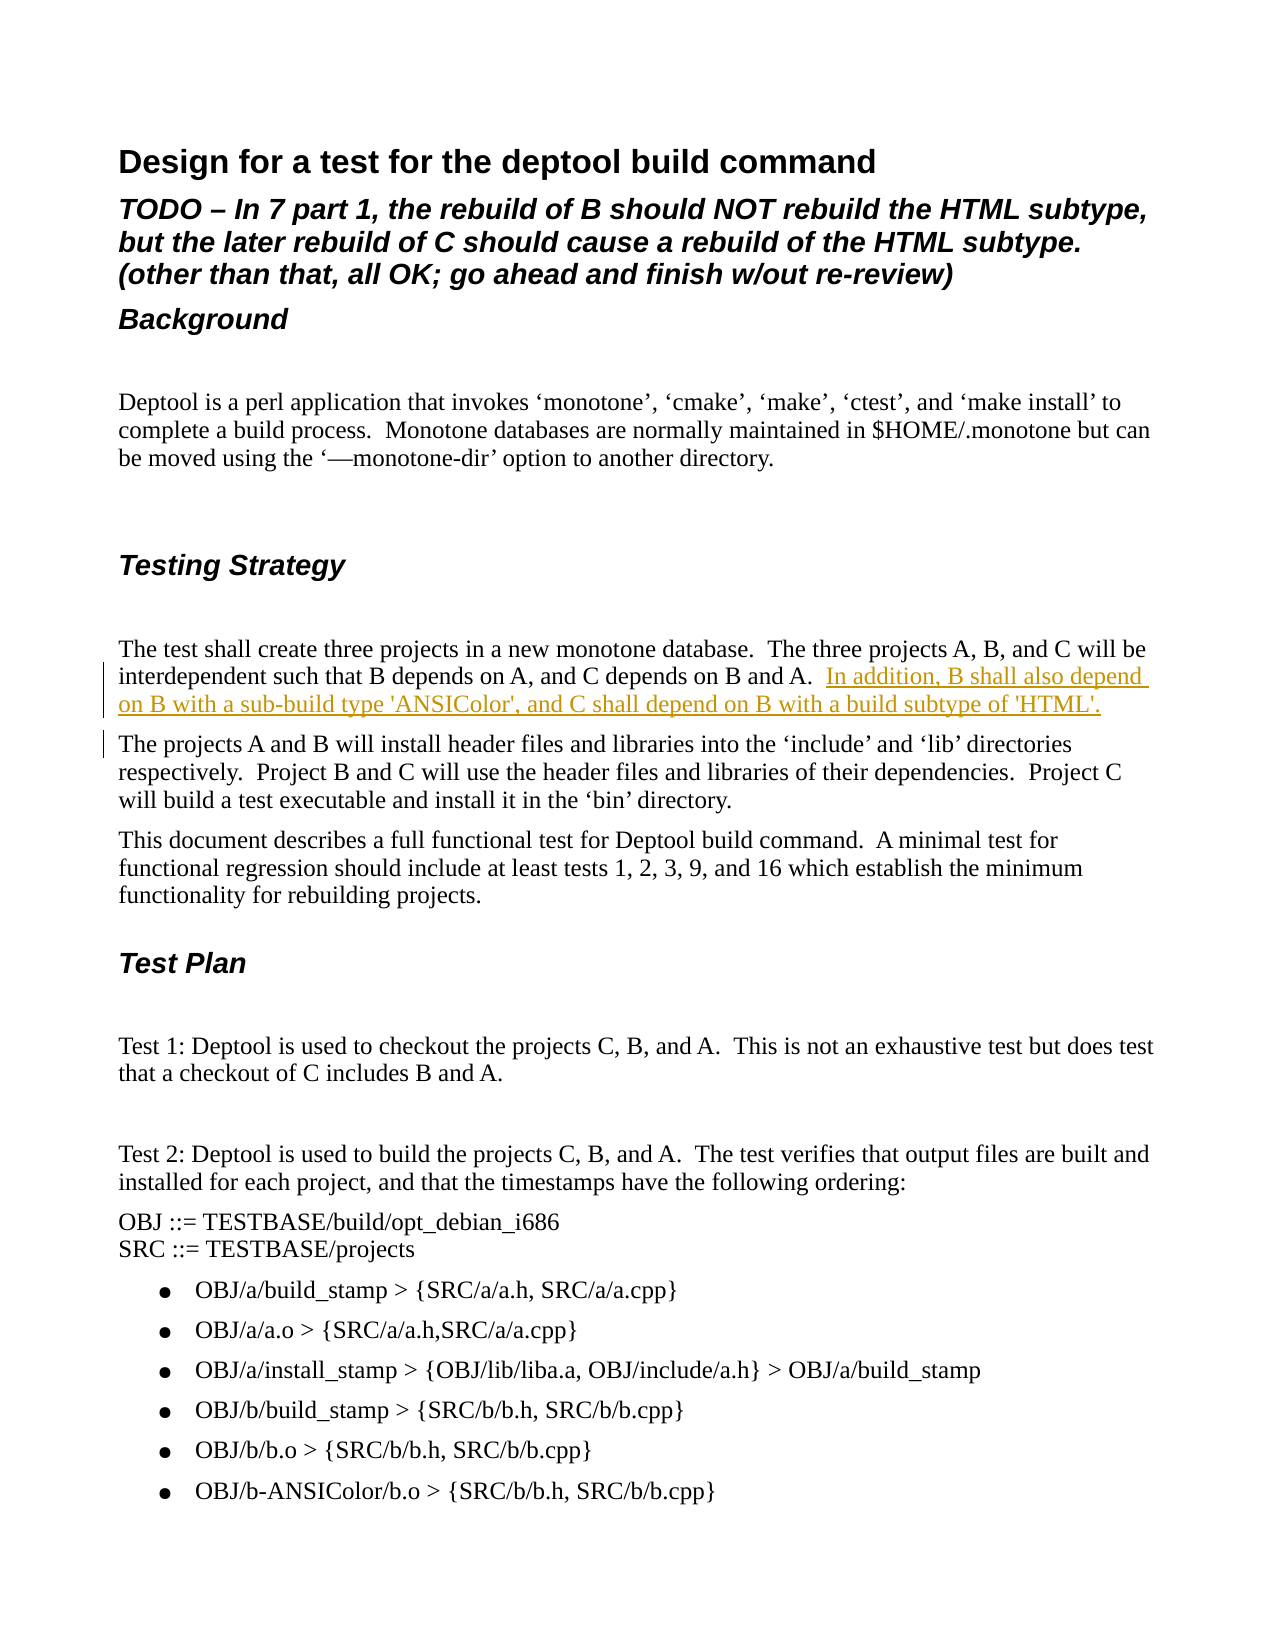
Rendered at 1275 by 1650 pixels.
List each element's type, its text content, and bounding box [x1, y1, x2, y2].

list OBJ/a/build_stamp > {SRC/a/a.h, SRC/a/a.cpp} [157, 1276, 1157, 1303]
text Test 2: Deptool is used to build the projects C, B, and A. The test verifies that output files are built and installed for each project, and that the timestamps have the following ordering: [118, 1140, 1157, 1195]
text The test shall create three projects in a new monotone database. The three projects A, B, and C will be interdependent such that B depends on A, and C depends on B and A. In addition, B shall also depend on B with a sub-build type 'ANSIColor', and C shall depend on B with a build subtype of 'HTML'. [118, 635, 1157, 718]
text TODO – In 7 part 1, the rebuild of B should NOT rebuild the HTML subtype, but the later rebuild of C should cause a rebuild of the HTML subtype. (other than that, all OK; go ahead and finish w/out re-review) [118, 193, 1157, 291]
text This document describes a full functional test for Deptool build command. A minimal test for functional regression should include at least tests 1, 2, 3, 9, and 16 which establish the minimum functionality for rebuilding projects. [118, 826, 1157, 909]
list OBJ/a/install_stamp > {OBJ/lib/liba.a, OBJ/include/a.h} > OBJ/a/build_stamp [157, 1356, 1157, 1384]
subtitle Testing Strategy [118, 549, 1157, 582]
text Deptool is a perl application that invokes ‘monotone’, ‘cmake’, ‘make’, ‘ctest’, and ‘make install’ to complete a build process. Monotone databases are normally maintained in $HOME/.monotone but can be moved using the ‘—monotone-dir’ option to another directory. [118, 388, 1157, 472]
text Test 1: Deptool is used to checkout the projects C, B, and A. This is not an exhaustive test but does test that a checkout of C includes B and A. [118, 1032, 1157, 1087]
list OBJ/a/a.o > {SRC/a/a.h,SRC/a/a.cpp} [157, 1316, 1157, 1344]
list OBJ/b/b.o > {SRC/b/b.h, SRC/b/b.cpp} [157, 1437, 1157, 1464]
text OBJ ::= TESTBASE/build/opt_debian_i686 SRC ::= TESTBASE/projects [118, 1208, 1157, 1263]
text The projects A and B will install header files and libraries into the ‘include’ and ‘lib’ directories respectively. Project B and C will use the header files and libraries of their dependencies. Project C will build a test executable and install it in the ‘bin’ directory. [118, 730, 1157, 813]
list OBJ/b/build_stamp > {SRC/b/b.h, SRC/b/b.cpp} [157, 1396, 1157, 1424]
subtitle Design for a test for the deptool build command [118, 143, 1157, 180]
text Background [118, 303, 1157, 336]
subtitle Test Plan [118, 947, 1157, 979]
list OBJ/b-ANSIColor/b.o > {SRC/b/b.h, SRC/b/b.cpp} [157, 1477, 1157, 1504]
